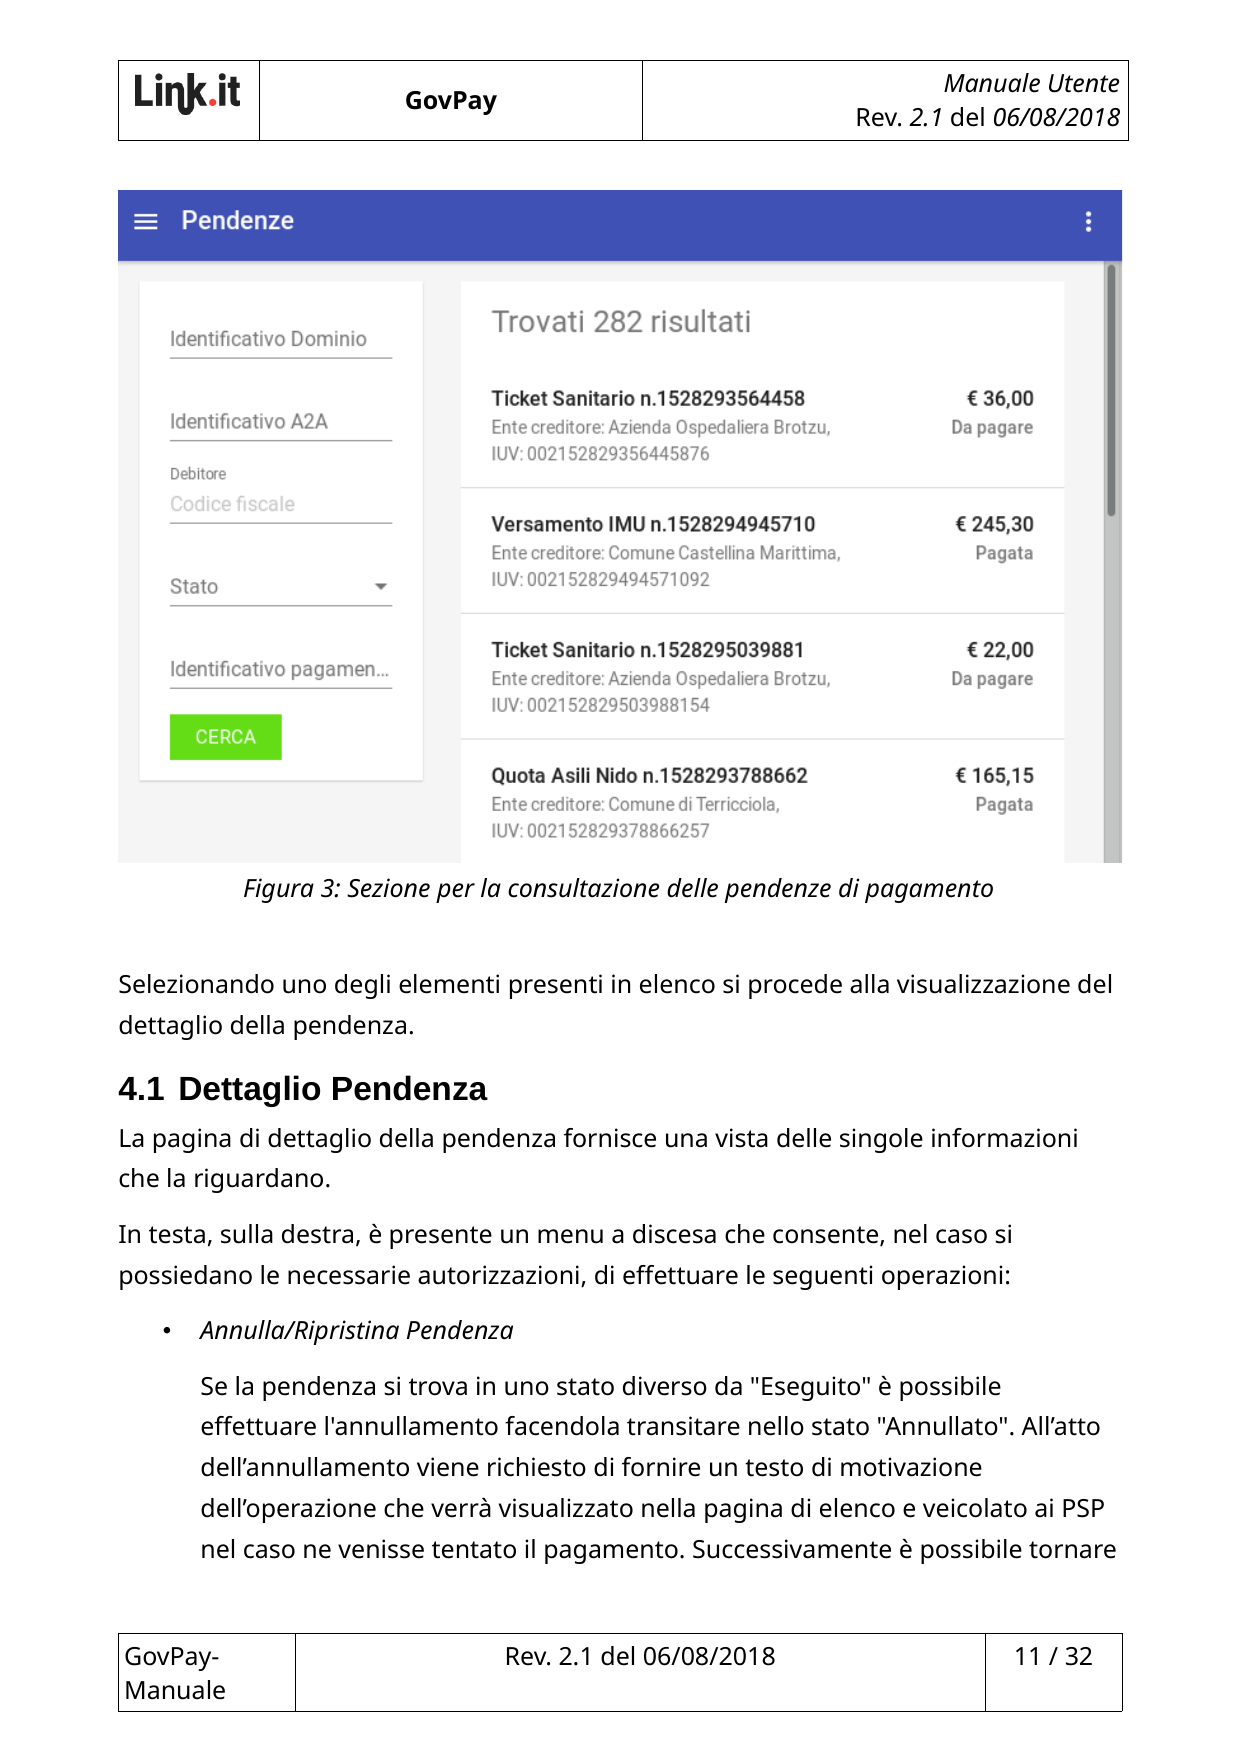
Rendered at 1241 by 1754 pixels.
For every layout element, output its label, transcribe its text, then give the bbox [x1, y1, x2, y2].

text Selezionando uno degli elementi presenti in elenco si procede alla visualizzazione del dettaglio della pendenza. [118, 967, 1122, 1041]
text La pagina di dettaglio della pendenza fornisce una vista delle singole informazioni che la riguardano. [118, 1120, 1122, 1195]
list Se la pendenza si trova in uno stato diverso da "Eseguito" è possibile effettuare l'annullamento facendola transitare nello stato "Annullato". All’atto dell’annullamento viene richiesto di fornire un testo di motivazione dell’operazione che verrà visualizzato nella pagina di elenco e veicolato ai PSP nel caso ne venisse tentato il pagamento. Successivamente è possibile tornare [163, 1368, 1122, 1566]
picture [123, 65, 254, 119]
picture [118, 190, 1123, 863]
text Figura 3: Sezione per la consultazione delle pendenze di pagamento [118, 863, 1122, 904]
text In testa, sulla destra, è presente un menu a discesa che consente, nel caso si possiedano le necessarie autorizzazioni, di effettuare le seguenti operazioni: [118, 1216, 1122, 1291]
list Annulla/Ripristina Pendenza [163, 1313, 1122, 1347]
subtitle Dettaglio Pendenza [118, 1069, 1122, 1108]
